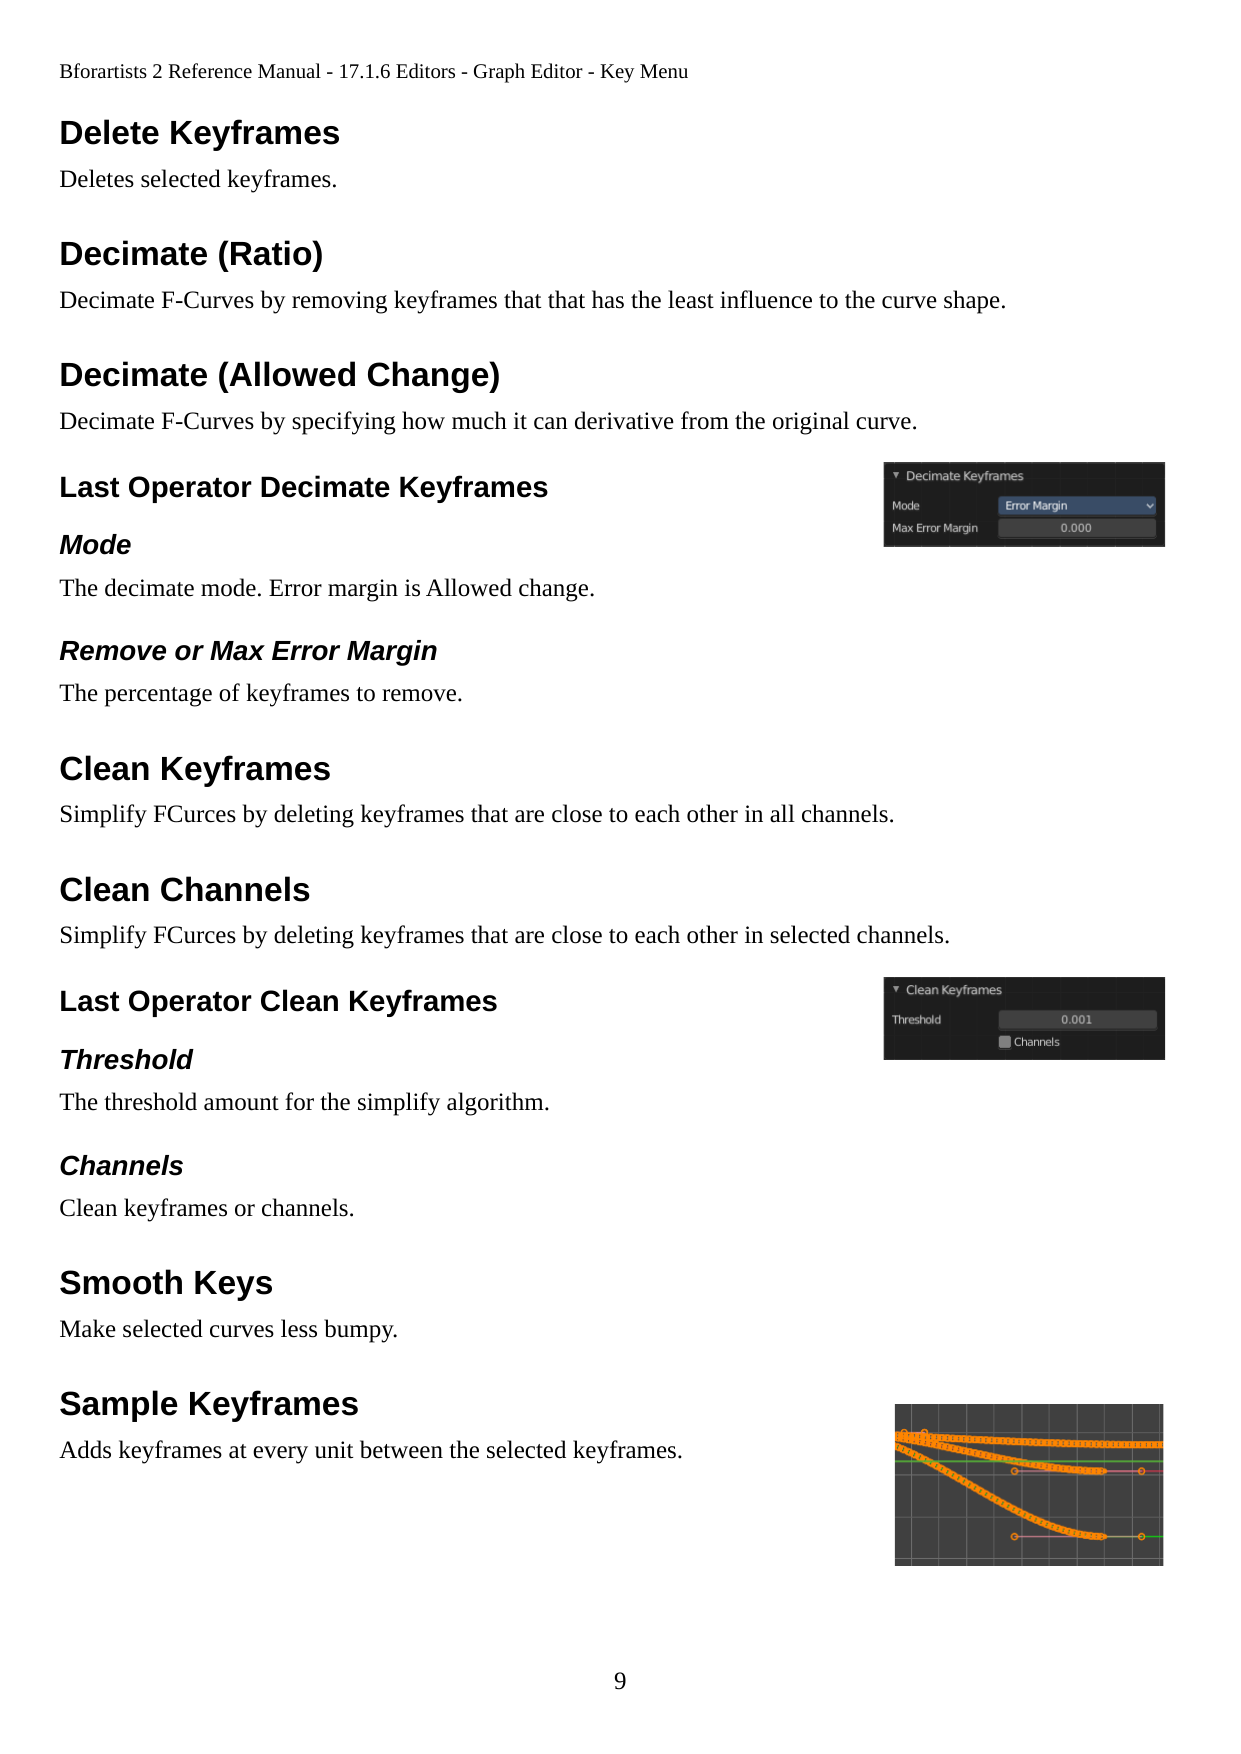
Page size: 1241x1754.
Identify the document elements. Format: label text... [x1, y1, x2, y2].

subtitle Remove or Max Error Margin [59, 634, 1181, 666]
picture [894, 1404, 1164, 1566]
picture [883, 977, 1166, 1060]
subtitle Decimate (Ratio) [59, 234, 1181, 272]
text Clean keyframes or channels. [59, 1193, 1181, 1222]
subtitle Threshold [59, 1043, 1181, 1075]
text The threshold amount for the simplify algorithm. [59, 1087, 1181, 1116]
picture [883, 462, 1166, 547]
text The decimate mode. Error margin is Allowed change. [59, 573, 1181, 601]
subtitle Smooth Keys [59, 1263, 1181, 1302]
text Decimate F-Curves by removing keyframes that that has the least influence to the curve shape. [59, 285, 1181, 313]
subtitle Last Operator Clean Keyframes [59, 984, 883, 1018]
subtitle Clean Keyframes [59, 748, 1181, 787]
subtitle Delete Keyframes [59, 113, 1181, 151]
text Make selected curves less bumpy. [59, 1314, 1181, 1343]
subtitle Sample Keyframes [59, 1384, 1181, 1423]
text Decimate F-Curves by specifying how much it can derivative from the original curve. [59, 406, 1181, 434]
subtitle Channels [59, 1149, 1181, 1181]
text Adds keyframes at every unit between the selected keyframes. [59, 1435, 894, 1464]
text The percentage of keyframes to remove. [59, 678, 1181, 707]
subtitle Decimate (Allowed Change) [59, 355, 1181, 393]
subtitle Clean Channels [59, 869, 1181, 908]
text Simplify FCurces by deleting keyframes that are close to each other in selected channels. [59, 921, 1181, 949]
subtitle Last Operator Decimate Keyframes [59, 469, 883, 503]
text Deletes selected keyframes. [59, 164, 1181, 192]
text Simplify FCurces by deleting keyframes that are close to each other in all channels. [59, 799, 1181, 828]
subtitle Mode [59, 528, 1181, 560]
